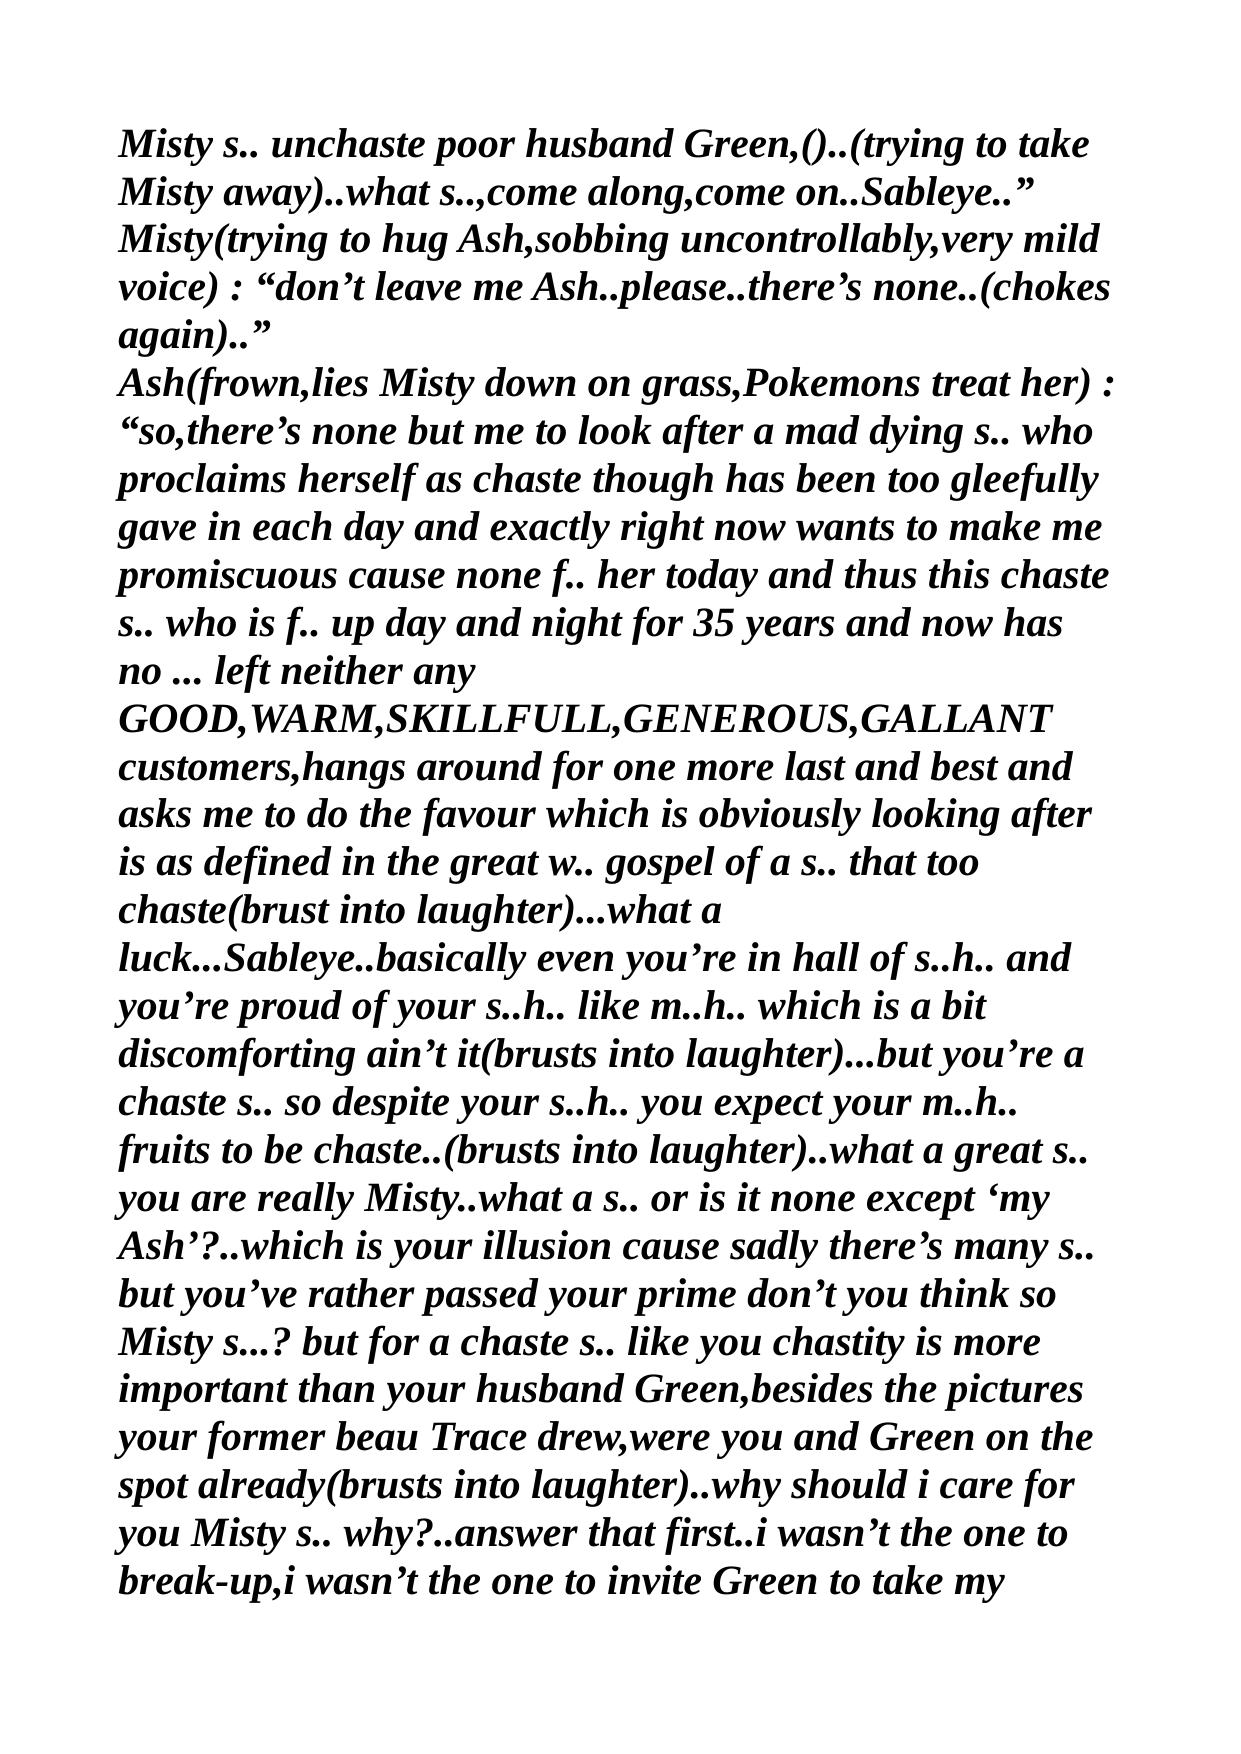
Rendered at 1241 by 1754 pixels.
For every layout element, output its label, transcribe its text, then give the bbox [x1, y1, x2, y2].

text Misty s.. unchaste poor husband Green,()..(trying to take Misty away)..what s..,come along,come on..Sableye..” [118, 118, 1122, 214]
text Ash(frown,lies Misty down on grass,Pokemons treat her) : “so,there’s none but me to look after a mad dying s.. who proclaims herself as chaste though has been too gleefully gave in each day and exactly right now wants to make me promiscuous cause none f.. her today and thus this chaste s.. who is f.. up day and night for 35 years and now has no ... left neither any GOOD,WARM,SKILLFULL,GENEROUS,GALLANT customers,hangs around for one more last and best and asks me to do the favour which is obviously looking after is as defined in the great w.. gospel of a s.. that too chaste(brust into laughter)...what a luck...Sableye..basically even you’re in hall of s..h.. and you’re proud of your s..h.. like m..h.. which is a bit discomforting ain’t it(brusts into laughter)...but you’re a chaste s.. so despite your s..h.. you expect your m..h.. fruits to be chaste..(brusts into laughter)..what a great s.. you are really Misty..what a s.. or is it none except ‘my Ash’?..which is your illusion cause sadly there’s many s.. but you’ve rather passed your prime don’t you think so Misty s...? but for a chaste s.. like you chastity is more important than your husband Green,besides the pictures your former beau Trace drew,were you and Green on the spot already(brusts into laughter)..why should i care for you Misty s.. why?..answer that first..i wasn’t the one to break-up,i wasn’t the one to invite Green to take my [118, 358, 1122, 1603]
text Misty(trying to hug Ash,sobbing uncontrollably,very mild voice) : “don’t leave me Ash..please..there’s none..(chokes again)..” [118, 214, 1122, 358]
